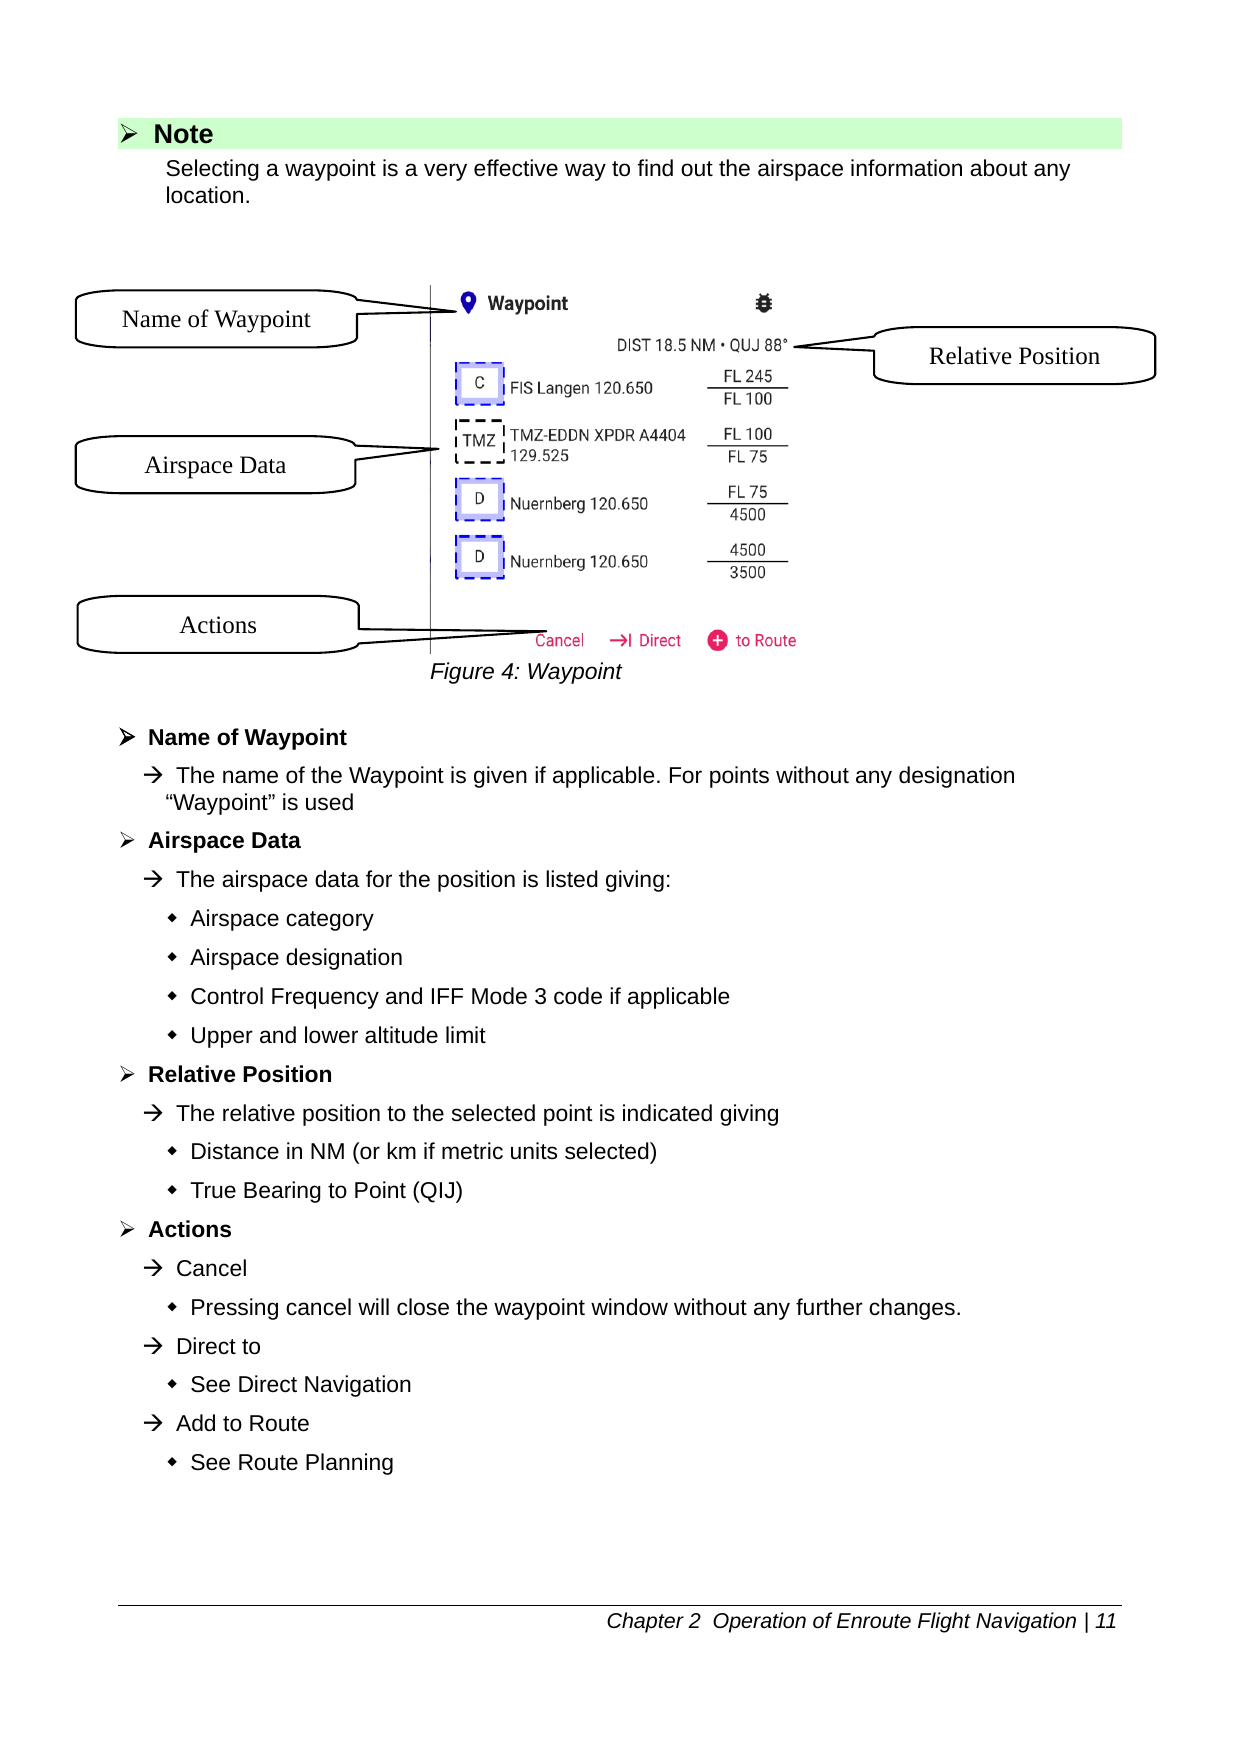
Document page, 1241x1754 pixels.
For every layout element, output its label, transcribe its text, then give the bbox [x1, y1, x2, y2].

subtitle See Direct Navigation [165, 1371, 1122, 1398]
subtitle Relative Position [118, 1061, 1122, 1087]
subtitle Distance in NM (or km if metric units selected) [165, 1138, 1122, 1165]
subtitle The relative position to the selected point is indicated giving [142, 1099, 1122, 1126]
subtitle Airspace category [165, 905, 1122, 932]
subtitle Control Frequency and IFF Mode 3 code if applicable [165, 983, 1122, 1009]
subtitle Actions [118, 1216, 1122, 1242]
subtitle Upper and lower altitude limit [165, 1022, 1122, 1048]
subtitle True Bearing to Point (QIJ) [165, 1177, 1122, 1203]
subtitle Airspace Data [118, 827, 1122, 854]
subtitle Cancel [142, 1255, 1122, 1281]
subtitle Direct to [142, 1333, 1122, 1359]
subtitle Selecting a waypoint is a very effective way to find out the airspace information about any location. [142, 155, 1122, 208]
subtitle The airspace data for the position is listed giving: [142, 866, 1122, 893]
subtitle The name of the Waypoint is given if applicable. For points without any designation “Waypoint” is used [142, 762, 1122, 815]
subtitle Pressing cancel will close the waypoint window without any further changes. [165, 1294, 1122, 1320]
subtitle Airspace designation [165, 944, 1122, 970]
subtitle Add to Route [142, 1410, 1122, 1437]
picture [429, 632, 503, 637]
subtitle Name of Waypoint [118, 723, 1122, 750]
text Figure 4: Waypoint [430, 654, 811, 684]
subtitle Note [118, 118, 1122, 149]
subtitle See Route Planning [165, 1449, 1122, 1476]
picture [429, 285, 811, 654]
